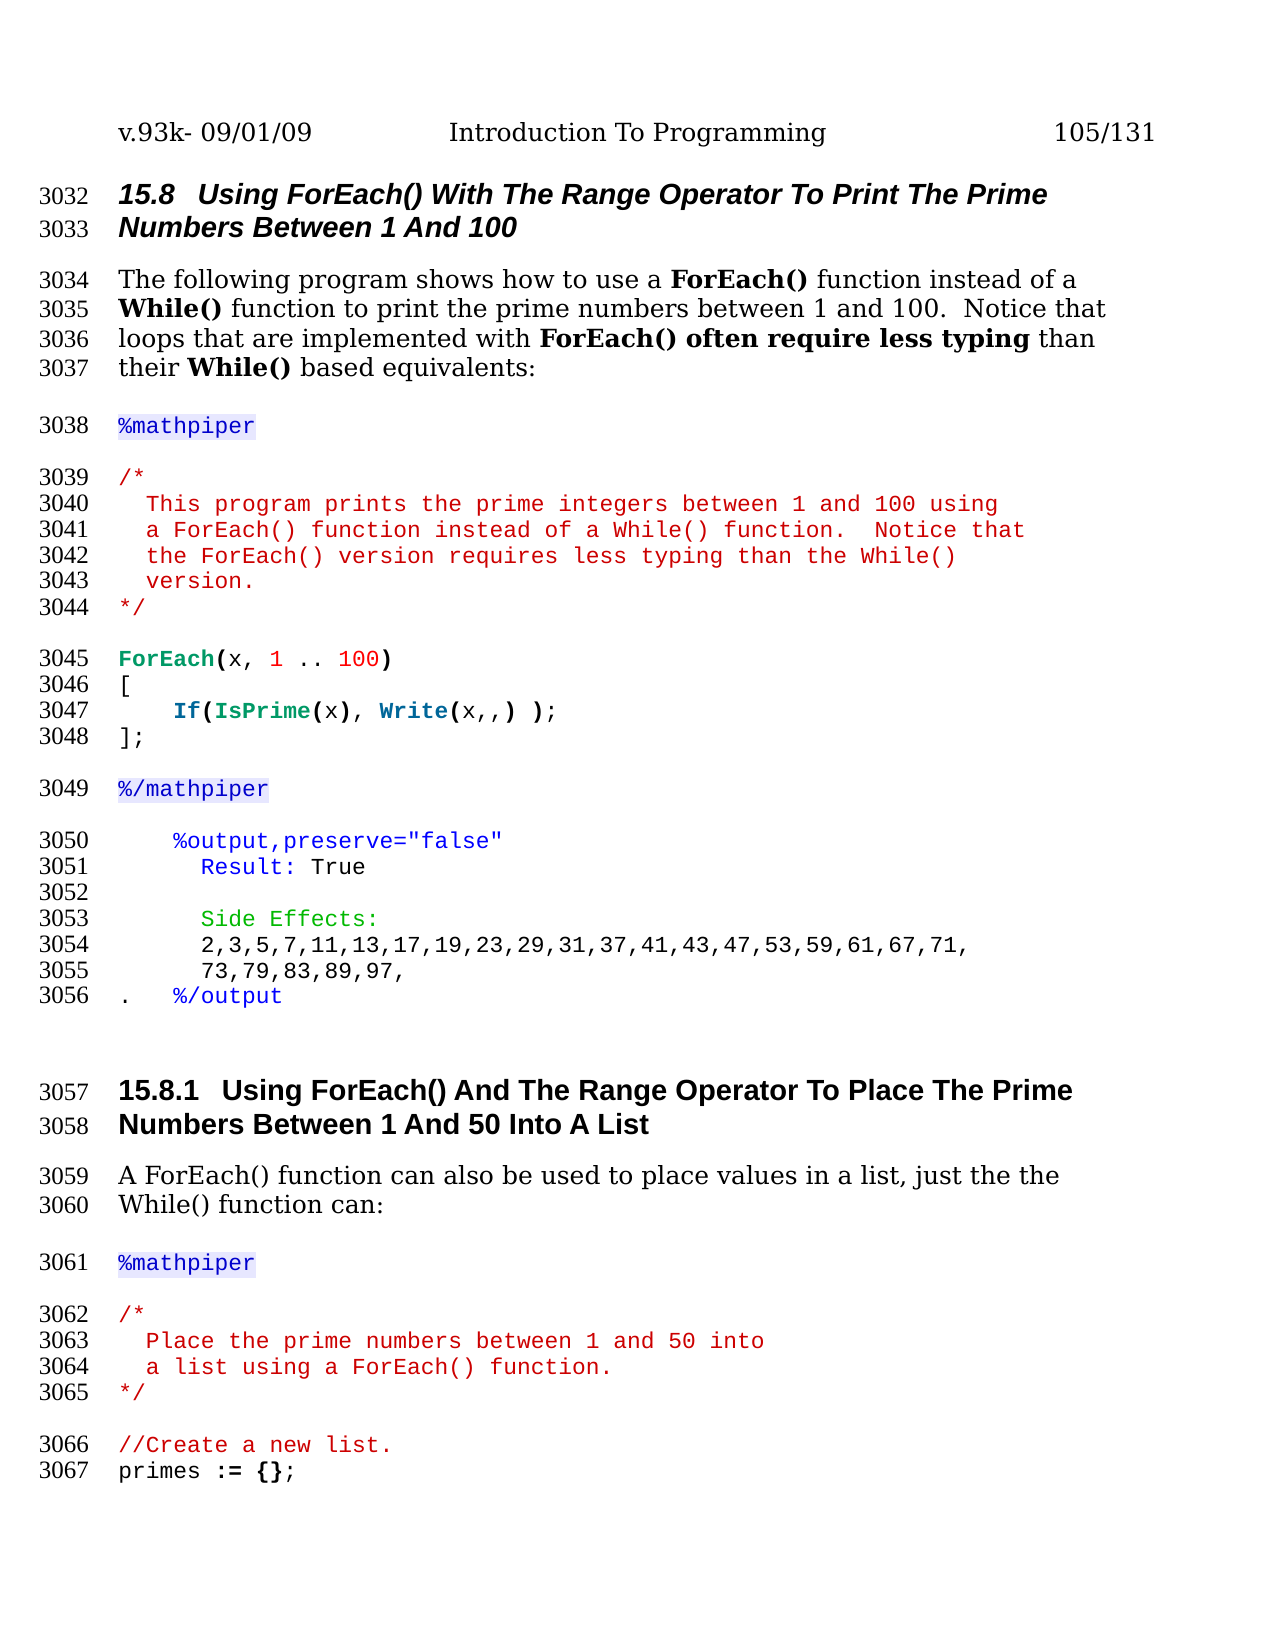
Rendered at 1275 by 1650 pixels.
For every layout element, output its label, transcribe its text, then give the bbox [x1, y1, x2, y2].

subtitle Using ForEach() With The Range Operator To Print The Prime Numbers Between 1 And 100 [118, 177, 1157, 244]
text Result: True [118, 855, 1157, 881]
text version. [118, 570, 1157, 596]
text %mathpiper [118, 1252, 1157, 1278]
text a ForEach() function instead of a While() function. Notice that [118, 518, 1157, 544]
text Side Effects: [118, 907, 1157, 933]
text %output,preserve="false" [118, 829, 1157, 855]
text 2,3,5,7,11,13,17,19,23,29,31,37,41,43,47,53,59,61,67,71, [118, 933, 1157, 959]
text ForEach(x, 1 .. 100) [118, 648, 1157, 674]
text Place the prime numbers between 1 and 50 into [118, 1329, 1157, 1355]
text a list using a ForEach() function. [118, 1355, 1157, 1381]
text */ [118, 1381, 1157, 1407]
text %mathpiper [118, 414, 1157, 440]
subtitle Using ForEach() And The Range Operator To Place The Prime Numbers Between 1 And 50 Into A List [118, 1073, 1157, 1140]
text . %/output [118, 985, 1157, 1011]
text ]; [118, 726, 1157, 751]
text %/mathpiper [118, 777, 1157, 803]
text the ForEach() version requires less typing than the While() [118, 544, 1157, 570]
text primes := {}; [118, 1459, 1157, 1485]
text A ForEach() function can also be used to place values in a list, just the the While() function can: [118, 1161, 1157, 1220]
text 73,79,83,89,97, [118, 959, 1157, 985]
text [ [118, 674, 1157, 699]
text The following program shows how to use a ForEach() function instead of a While() function to print the prime numbers between 1 and 100. Notice that loops that are implemented with ForEach() often require less typing than their While() based equivalents: [118, 265, 1157, 382]
text /* [118, 466, 1157, 492]
text //Create a new list. [118, 1433, 1157, 1459]
text /* [118, 1303, 1157, 1329]
text */ [118, 596, 1157, 622]
text This program prints the prime integers between 1 and 100 using [118, 492, 1157, 518]
text If(IsPrime(x), Write(x,,) ); [118, 699, 1157, 726]
